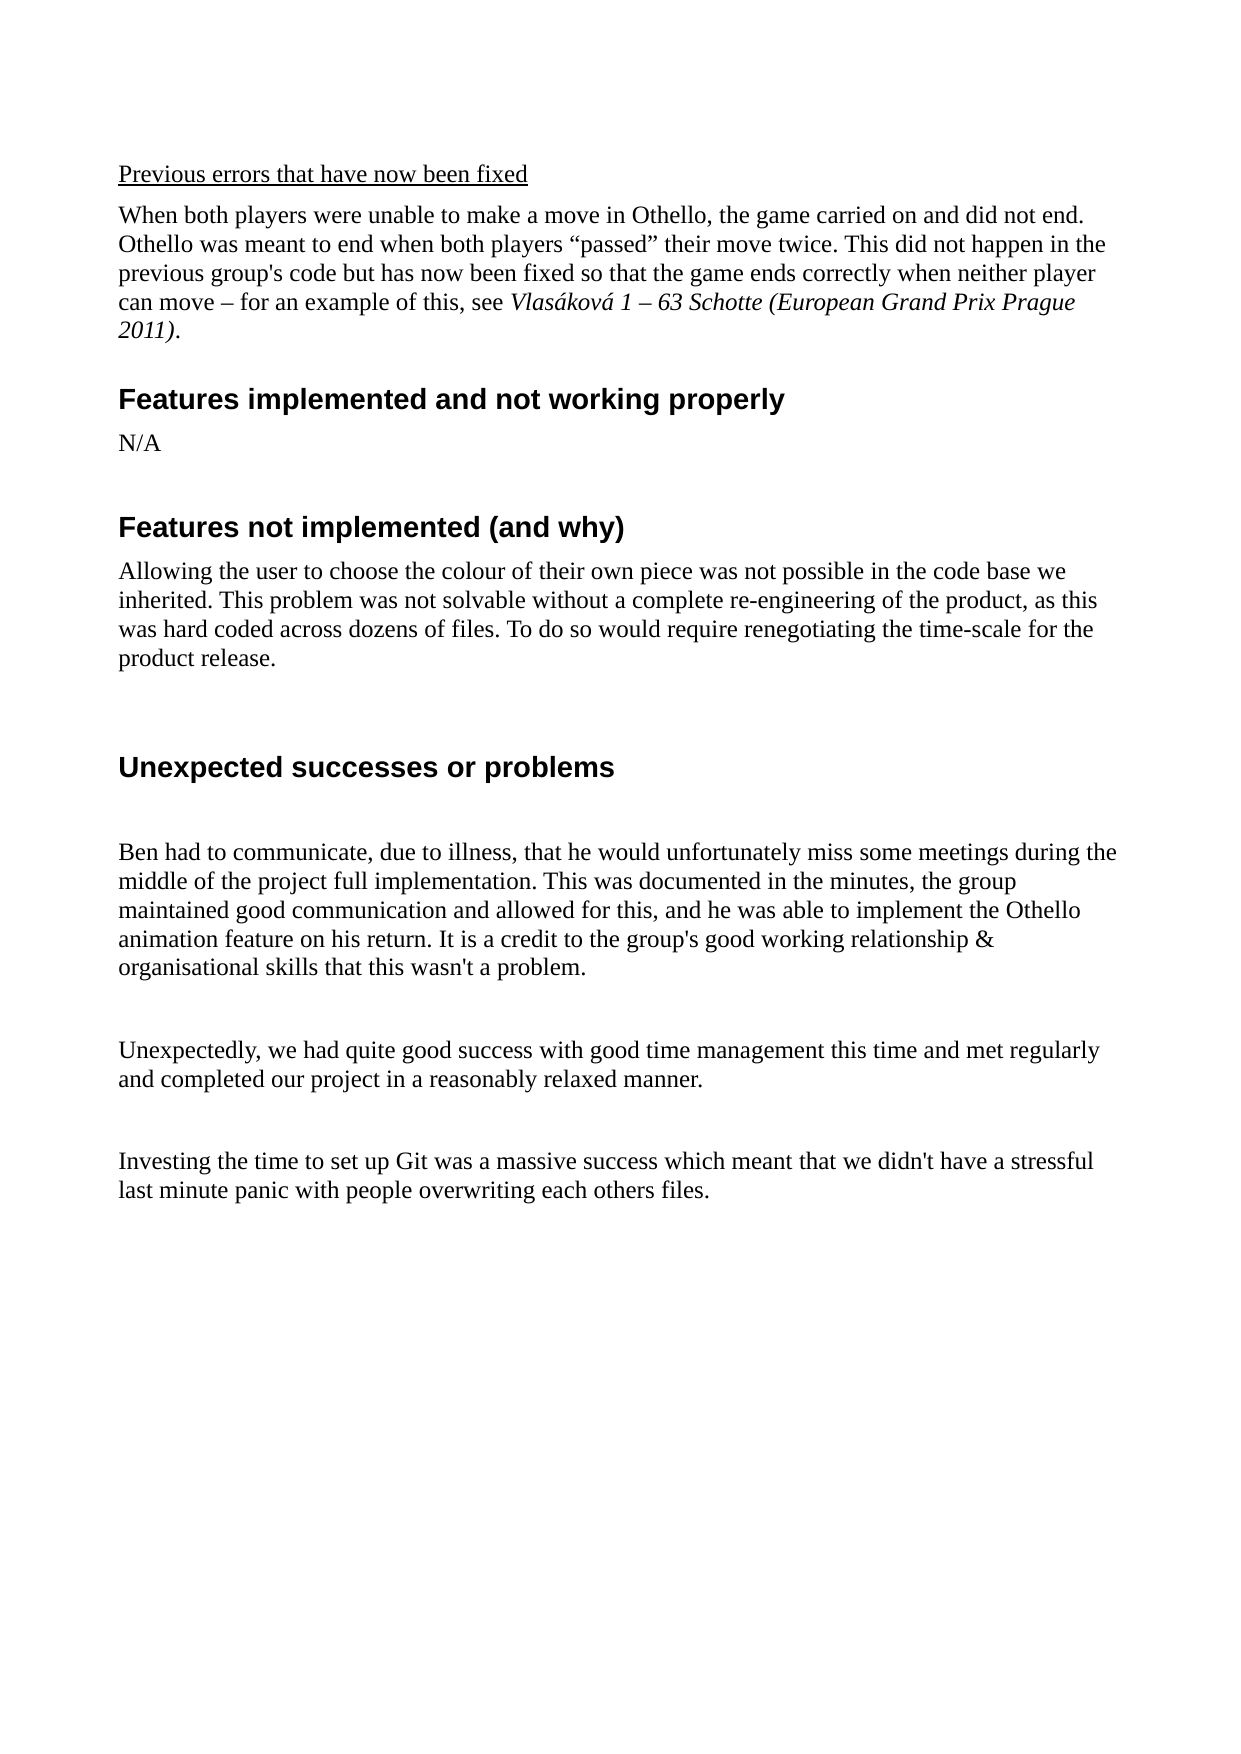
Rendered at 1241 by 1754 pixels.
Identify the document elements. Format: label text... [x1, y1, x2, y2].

text N/A [118, 428, 1122, 457]
subtitle Unexpected successes or problems [118, 750, 1122, 784]
text Ben had to communicate, due to illness, that he would unfortunately miss some meetings during the middle of the project full implementation. This was documented in the minutes, the group maintained good communication and allowed for this, and he was able to implement the Othello animation feature on his return. It is a credit to the group's good working relationship & organisational skills that this wasn't a problem. [118, 837, 1122, 981]
subtitle Features implemented and not working properly [118, 382, 1122, 415]
text Allowing the user to choose the colour of their own piece was not possible in the code base we inherited. This problem was not solvable without a complete re-engineering of the product, as this was hard coded across dozens of files. To do so would require renegotiating the time-scale for the product release. [118, 556, 1122, 671]
subtitle Features not implemented (and why) [118, 510, 1122, 544]
text Previous errors that have now been fixed [118, 159, 1122, 188]
text Unexpectedly, we had quite good success with good time management this time and met regularly and completed our project in a reasonably relaxed manner. [118, 1035, 1122, 1092]
text Investing the time to set up Git was a massive success which meant that we didn't have a stressful last minute panic with people overwriting each others files. [118, 1146, 1122, 1204]
text When both players were unable to make a move in Othello, the game carried on and did not end. Othello was meant to end when both players “passed” their move twice. This did not happen in the previous group's code but has now been fixed so that the game ends correctly when neither player can move – for an example of this, see Vlasáková 1 – 63 Schotte (European Grand Prix Prague 2011). [118, 201, 1122, 344]
